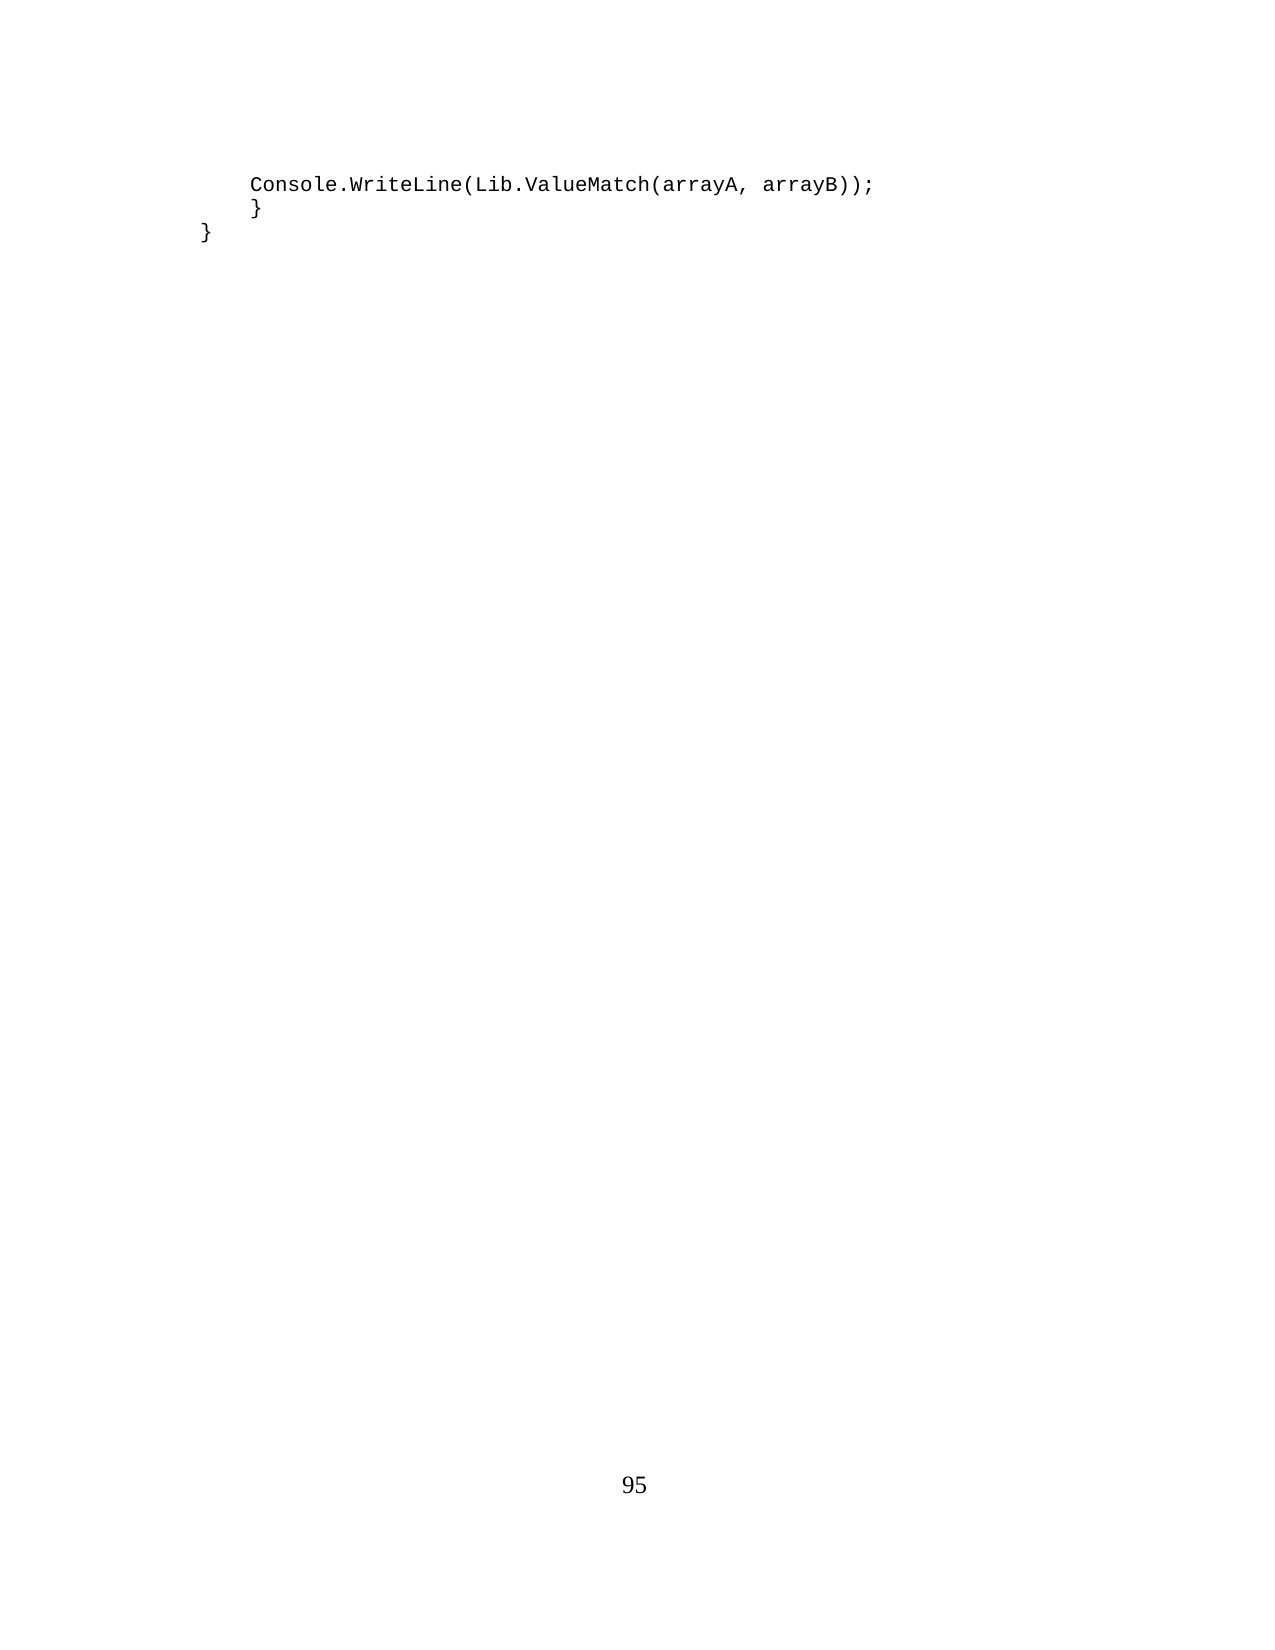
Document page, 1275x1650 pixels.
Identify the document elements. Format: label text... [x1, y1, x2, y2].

text } [150, 221, 1125, 244]
text } [150, 197, 1125, 221]
text Console.WriteLine(Lib.ValueMatch(arrayA, arrayB)); [150, 174, 1125, 197]
